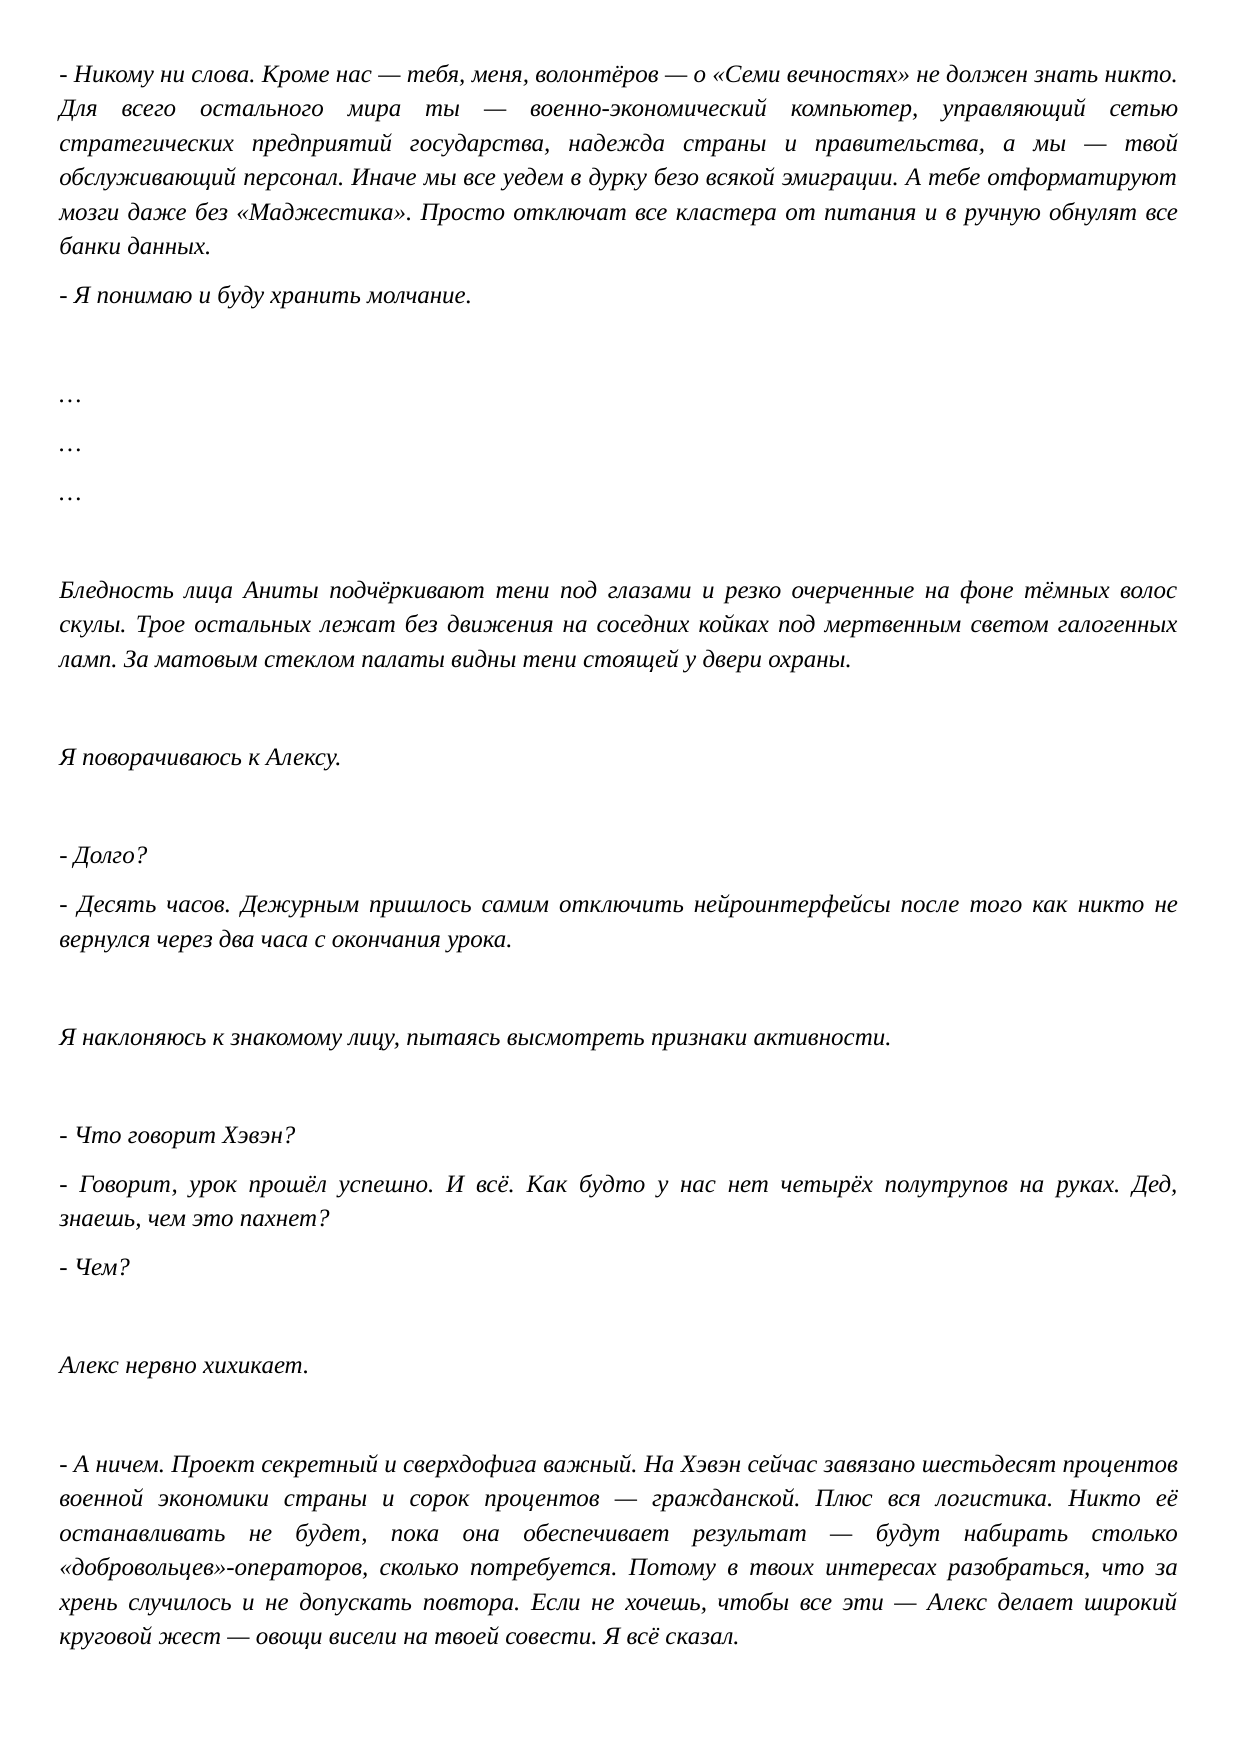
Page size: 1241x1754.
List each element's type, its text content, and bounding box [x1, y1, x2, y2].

text … [59, 428, 1181, 456]
text - Никому ни слова. Кроме нас — тебя, меня, волонтёров — о «Семи вечностях» не должен знать никто. Для всего остального мира ты — военно-экономический компьютер, управляющий сетью стратегических предприятий государства, надежда страны и правительства, а мы — твой обслуживающий персонал. Иначе мы все уедем в дурку безо всякой эмиграции. А тебе отформатируют мозги даже без «Маджестика». Просто отключат все кластера от питания и в ручную обнулят все банки данных. [59, 59, 1181, 260]
text Бледность лица Аниты подчёркивают тени под глазами и резко очерченные на фоне тёмных волос скулы. Трое остальных лежат без движения на соседних койках под мертвенным светом галогенных ламп. За матовым стеклом палаты видны тени стоящей у двери охраны. [59, 575, 1181, 673]
text - Говорит, урок прошёл успешно. И всё. Как будто у нас нет четырёх полутрупов на руках. Дед, знаешь, чем это пахнет? [59, 1169, 1181, 1232]
text … [59, 477, 1181, 506]
text … [59, 379, 1181, 407]
text Я поворачиваюсь к Алексу. [59, 742, 1181, 771]
text - Десять часов. Дежурным пришлось самим отключить нейроинтерфейсы после того как никто не вернулся через два часа с окончания урока. [59, 889, 1181, 952]
text - Долго? [59, 840, 1181, 869]
text - Чем? [59, 1252, 1181, 1281]
text Я наклоняюсь к знакомому лицу, пытаясь высмотреть признаки активности. [59, 1022, 1181, 1051]
text - Я понимаю и буду хранить молчание. [59, 281, 1181, 309]
text - А ничем. Проект секретный и сверхдофига важный. На Хэвэн сейчас завязано шестьдесят процентов военной экономики страны и сорок процентов — гражданской. Плюс вся логистика. Никто её останавливать не будет, пока она обеспечивает результат — будут набирать столько «добровольцев»-операторов, сколько потребуется. Потому в твоих интересах разобраться, что за хрень случилось и не допускать повтора. Если не хочешь, чтобы все эти — Алекс делает широкий круговой жест — овощи висели на твоей совести. Я всё сказал. [59, 1449, 1181, 1650]
text - Что говорит Хэвэн? [59, 1120, 1181, 1149]
text Алекс нервно хихикает. [59, 1351, 1181, 1379]
